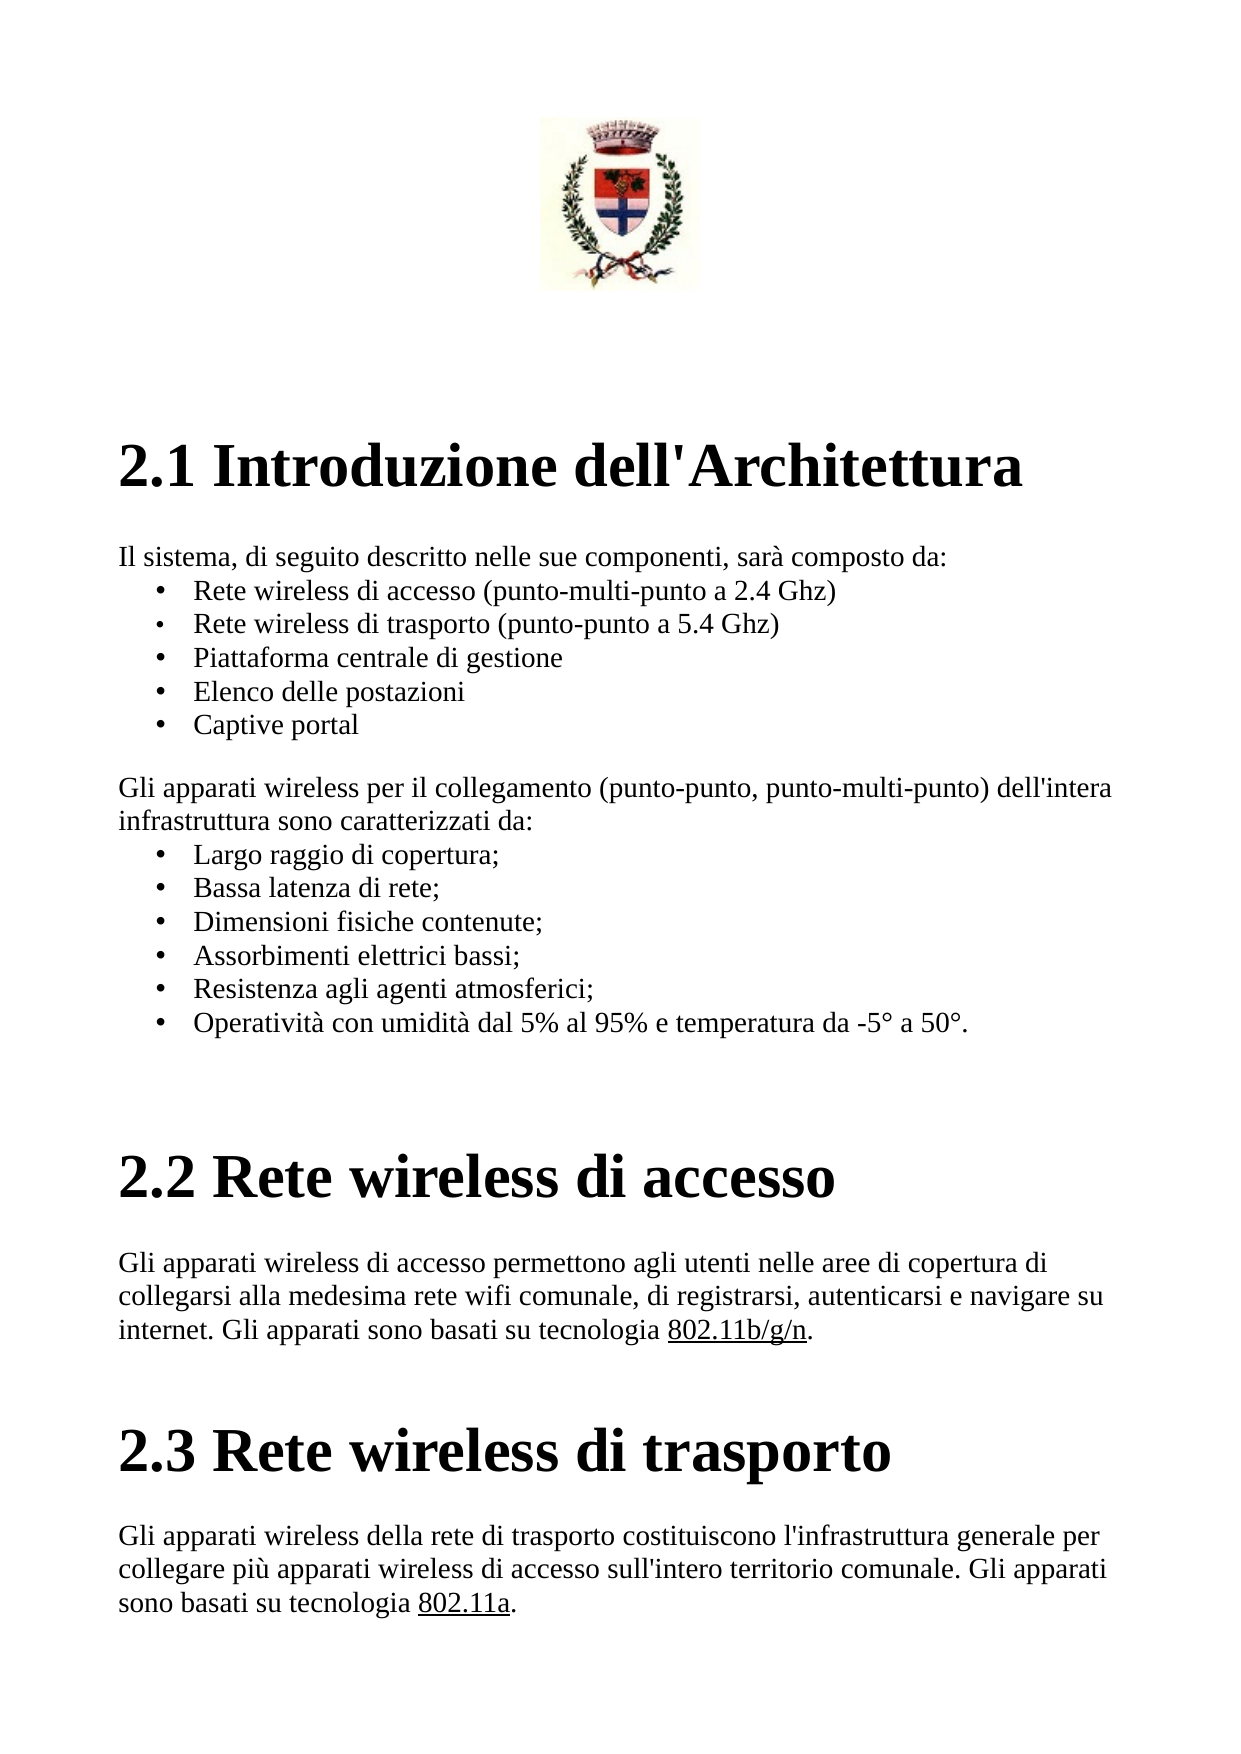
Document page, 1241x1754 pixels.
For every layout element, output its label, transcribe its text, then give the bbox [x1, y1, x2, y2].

text 2.1 Introduzione dell'Architettura [118, 428, 1122, 500]
text Il sistema, di seguito descritto nelle sue componenti, sarà composto da: [118, 539, 1122, 573]
list Gli apparati wireless per il collegamento (punto-punto, punto-multi-punto) dell'intera infrastruttura sono caratterizzati da: [81, 770, 1122, 837]
list Largo raggio di copertura; [156, 837, 1122, 870]
text Gli apparati wireless di accesso permettono agli utenti nelle aree di copertura di collegarsi alla medesima rete wifi comunale, di registrarsi, autenticarsi e navigare su internet. Gli apparati sono basati su tecnologia 802.11b/g/n. [118, 1245, 1122, 1345]
list Dimensioni fisiche contenute; [156, 904, 1122, 938]
picture [540, 117, 700, 291]
list Rete wireless di accesso (punto-multi-punto a 2.4 Ghz) [156, 573, 1122, 606]
list Resistenza agli agenti atmosferici; [156, 971, 1122, 1005]
list Piattaforma centrale di gestione [156, 640, 1122, 674]
list Rete wireless di trasporto (punto-punto a 5.4 Ghz) [156, 606, 1122, 640]
list Bassa latenza di rete; [156, 870, 1122, 904]
list Captive portal [156, 707, 1122, 741]
text 2.2 Rete wireless di accesso [118, 1139, 1122, 1211]
text 2.3 Rete wireless di trasporto Gli apparati wireless della rete di trasporto costituiscono l'infrastruttura generale per collegare più apparati wireless di accesso sull'intero territorio comunale. Gli apparati sono basati su tecnologia 802.11a. [118, 1412, 1122, 1619]
list Assorbimenti elettrici bassi; [156, 938, 1122, 971]
list Elenco delle postazioni [156, 674, 1122, 707]
list Operatività con umidità dal 5% al 95% e temperatura da -5° a 50°. [156, 1005, 1122, 1039]
